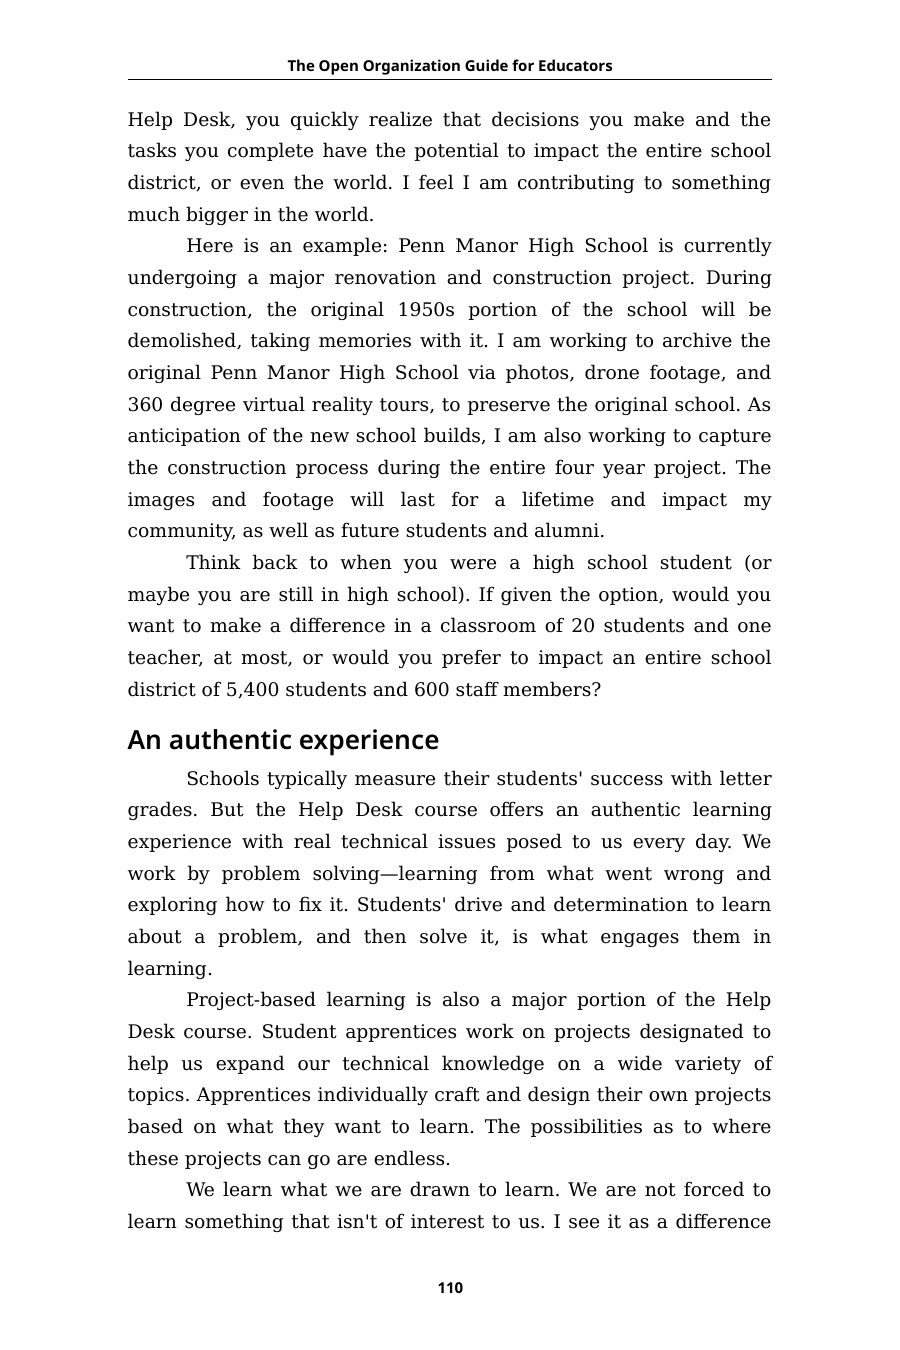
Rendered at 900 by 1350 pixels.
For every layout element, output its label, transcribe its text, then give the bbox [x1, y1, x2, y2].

text Schools typically measure their students' success with letter grades. But the Help Desk course offers an authentic learning experience with real technical issues posed to us every day. We work by problem solving—learning from what went wrong and exploring how to fix it. Students' drive and determination to learn about a problem, and then solve it, is what engages them in learning. [127, 768, 772, 980]
text Project-based learning is also a major portion of the Help Desk course. Student apprentices work on projects designated to help us expand our technical knowledge on a wide variety of topics. Apprentices individually craft and design their own projects based on what they want to learn. The possibilities as to where these projects can go are endless. [127, 989, 772, 1170]
subtitle An authentic experience [127, 725, 772, 755]
text Think back to when you were a high school student (or maybe you are still in high school). If given the option, would you want to make a difference in a classroom of 20 students and one teacher, at most, or would you prefer to impact an entire school district of 5,400 students and 600 staff members? [127, 552, 772, 701]
text Here is an example: Penn Manor High School is currently undergoing a major renovation and construction project. During construction, the original 1950s portion of the school will be demolished, taking memories with it. I am working to archive the original Penn Manor High School via photos, drone footage, and 360 degree virtual reality tours, to preserve the original school. As anticipation of the new school builds, I am also working to capture the construction process during the entire four year project. The images and footage will last for a lifetime and impact my community, as well as future students and alumni. [127, 235, 772, 542]
text Help Desk, you quickly realize that decisions you make and the tasks you complete have the potential to impact the entire school district, or even the world. I feel I am contributing to something much bigger in the world. [127, 109, 772, 226]
text We learn what we are drawn to learn. We are not forced to learn something that isn't of interest to us. I see it as a difference [127, 1179, 772, 1233]
